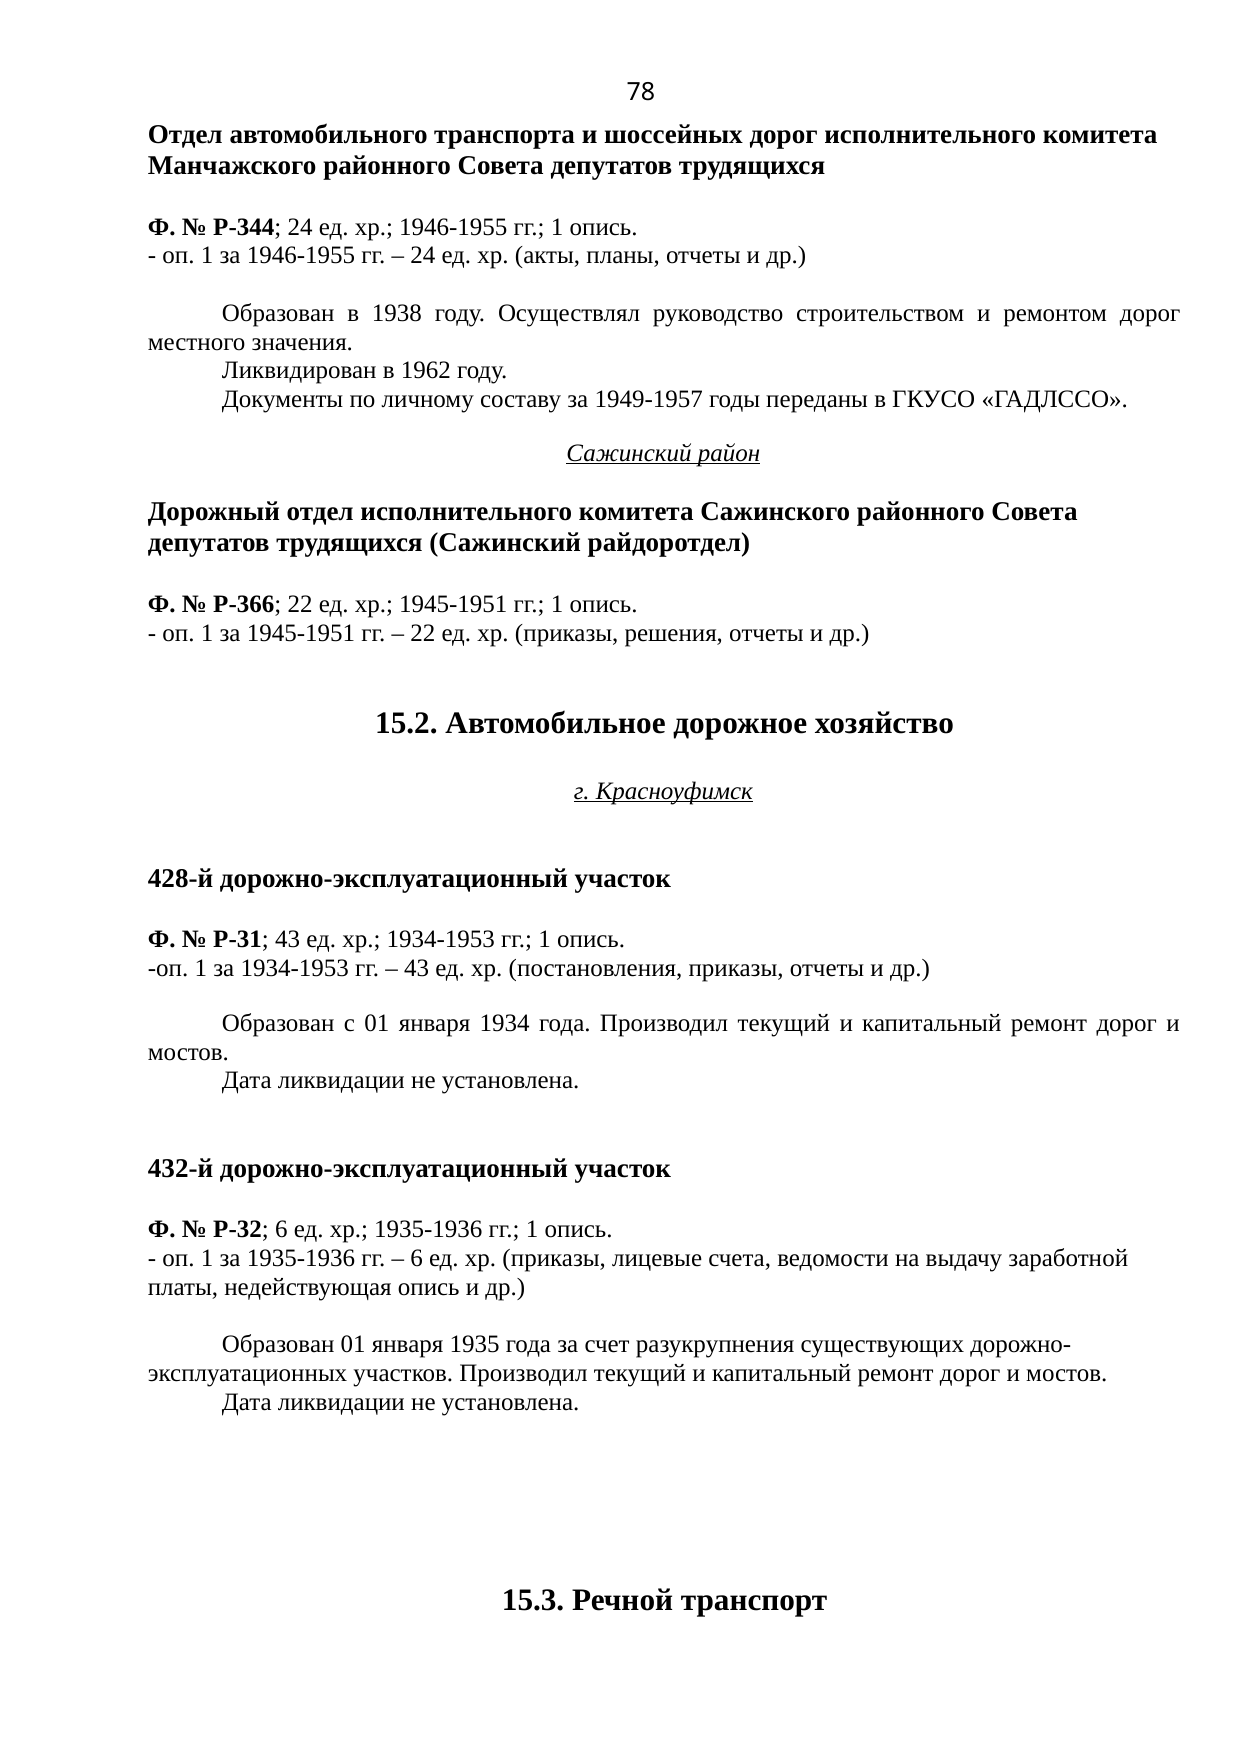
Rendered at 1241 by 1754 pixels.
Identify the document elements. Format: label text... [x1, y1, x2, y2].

text Ф. № Р-344; 24 ед. хр.; 1946-1955 гг.; 1 опись. [148, 212, 1181, 240]
text 15.2. Автомобильное дорожное хозяйство [148, 704, 1181, 740]
text 428-й дорожно-эксплуатационный участок [148, 862, 1181, 893]
text г. Красноуфимск [148, 776, 1181, 804]
text Ф. № Р-31; 43 ед. хр.; 1934-1953 гг.; 1 опись. [148, 924, 1181, 953]
text Образован с 01 января 1934 года. Производил текущий и капитальный ремонт дорог и мостов. [148, 1008, 1181, 1066]
text - оп. 1 за 1946-1955 гг. – 24 ед. хр. (акты, планы, отчеты и др.) [148, 240, 1181, 269]
text Образован в 1938 году. Осуществлял руководство строительством и ремонтом дорог местного значения. [148, 298, 1181, 355]
text 15.3. Речной транспорт [148, 1581, 1181, 1617]
text - оп. 1 за 1935-1936 гг. – 6 ед. хр. (приказы, лицевые счета, ведомости на выдачу заработной платы, недействующая опись и др.) [148, 1243, 1181, 1300]
text 432-й дорожно-эксплуатационный участок [148, 1152, 1181, 1183]
text Образован 01 января 1935 года за счет разукрупнения существующих дорожно-эксплуатационных участков. Производил текущий и капитальный ремонт дорог и мостов. [148, 1329, 1181, 1387]
text Сажинский район [148, 438, 1181, 467]
text Отдел автомобильного транспорта и шоссейных дорог исполнительного комитета Манчажского районного Совета депутатов трудящихся [148, 118, 1181, 180]
text Документы по личному составу за 1949-1957 годы переданы в ГКУСО «ГАДЛССО». [148, 384, 1181, 413]
text Ф. № Р-366; 22 ед. хр.; 1945-1951 гг.; 1 опись. [148, 589, 1181, 618]
text Дорожный отдел исполнительного комитета Сажинского районного Совета депутатов трудящихся (Сажинский райдоротдел) [148, 495, 1181, 558]
text Ф. № Р-32; 6 ед. хр.; 1935-1936 гг.; 1 опись. [148, 1214, 1181, 1243]
text Дата ликвидации не установлена. [148, 1387, 1181, 1415]
text Дата ликвидации не установлена. [148, 1066, 1181, 1094]
text -оп. 1 за 1934-1953 гг. – 43 ед. хр. (постановления, приказы, отчеты и др.) [148, 953, 1181, 982]
text - оп. 1 за 1945-1951 гг. – 22 ед. хр. (приказы, решения, отчеты и др.) [148, 618, 1181, 646]
text Ликвидирован в 1962 году. [148, 355, 1181, 384]
